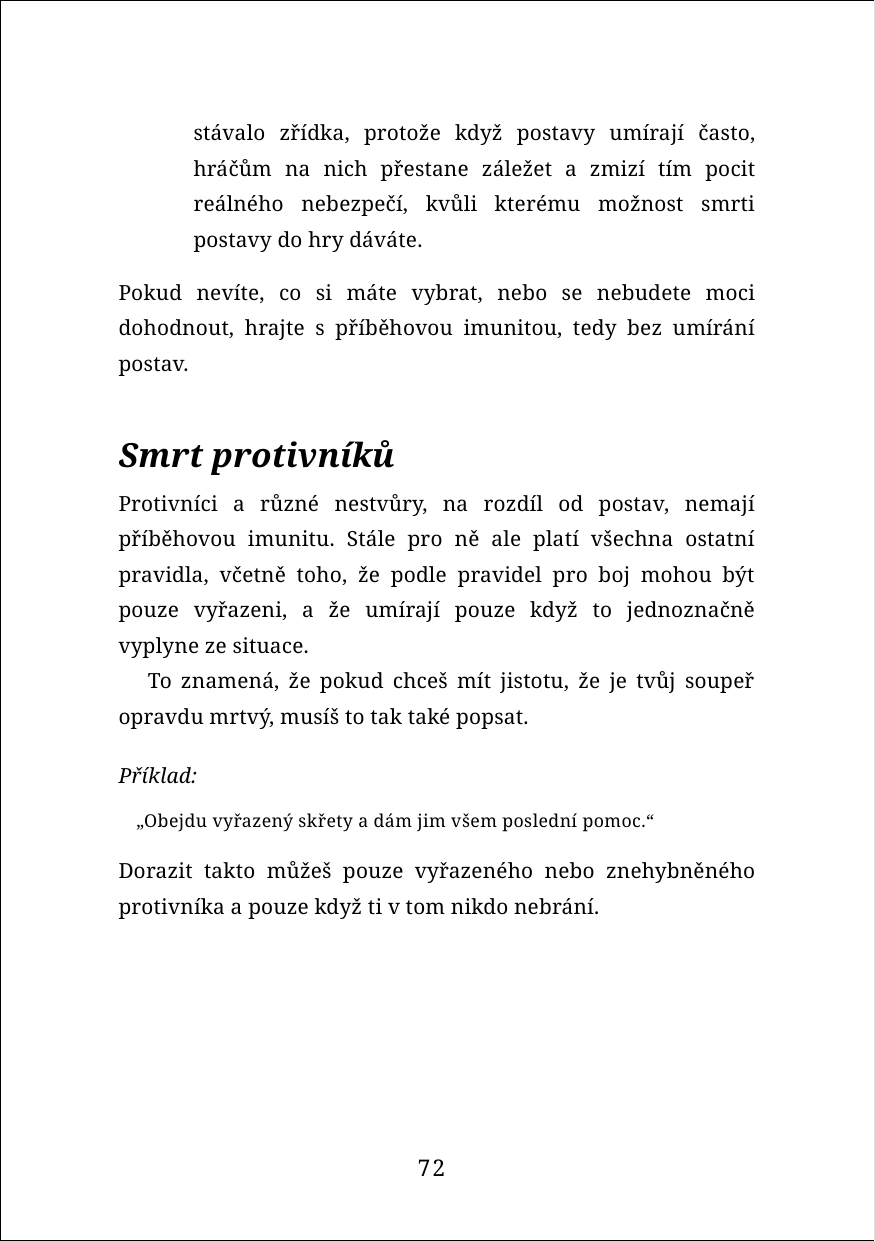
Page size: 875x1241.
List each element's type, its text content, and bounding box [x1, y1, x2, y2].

text Pokud nevíte, co si máte vybrat, nebo se nebudete moci dohodnout, hrajte s příběhovou imunitou, tedy bez umírání postav. [118, 278, 756, 377]
list stávalo zřídka, protože když postavy umírají často, hráčům na nich přestane záležet a zmizí tím pocit reálného nebezpečí, kvůli kterému možnost smrti postavy do hry dáváte. [156, 118, 756, 253]
subtitle Smrt protivníků [118, 432, 756, 477]
text Příklad: [118, 761, 756, 790]
text „Obejdu vyřazený skřety a dám jim všem poslední pomoc.“ [136, 809, 756, 833]
text Dorazit takto můžeš pouze vyřazeného nebo znehybněného protivníka a pouze když ti v tom nikdo nebrání. [118, 857, 756, 921]
text Protivníci a různé nestvůry, na rozdíl od postav, nemají příběhovou imunitu. Stále pro ně ale platí všechna ostatní pravidla, včetně toho, že podle pravidel pro boj mohou být pouze vyřazeni, a že umírají pouze když to jednoznačně vyplyne ze situace. To znamená, že pokud chceš mít jistotu, že je tvůj soupeř opravdu mrtvý, musíš to tak také popsat. [118, 489, 756, 731]
